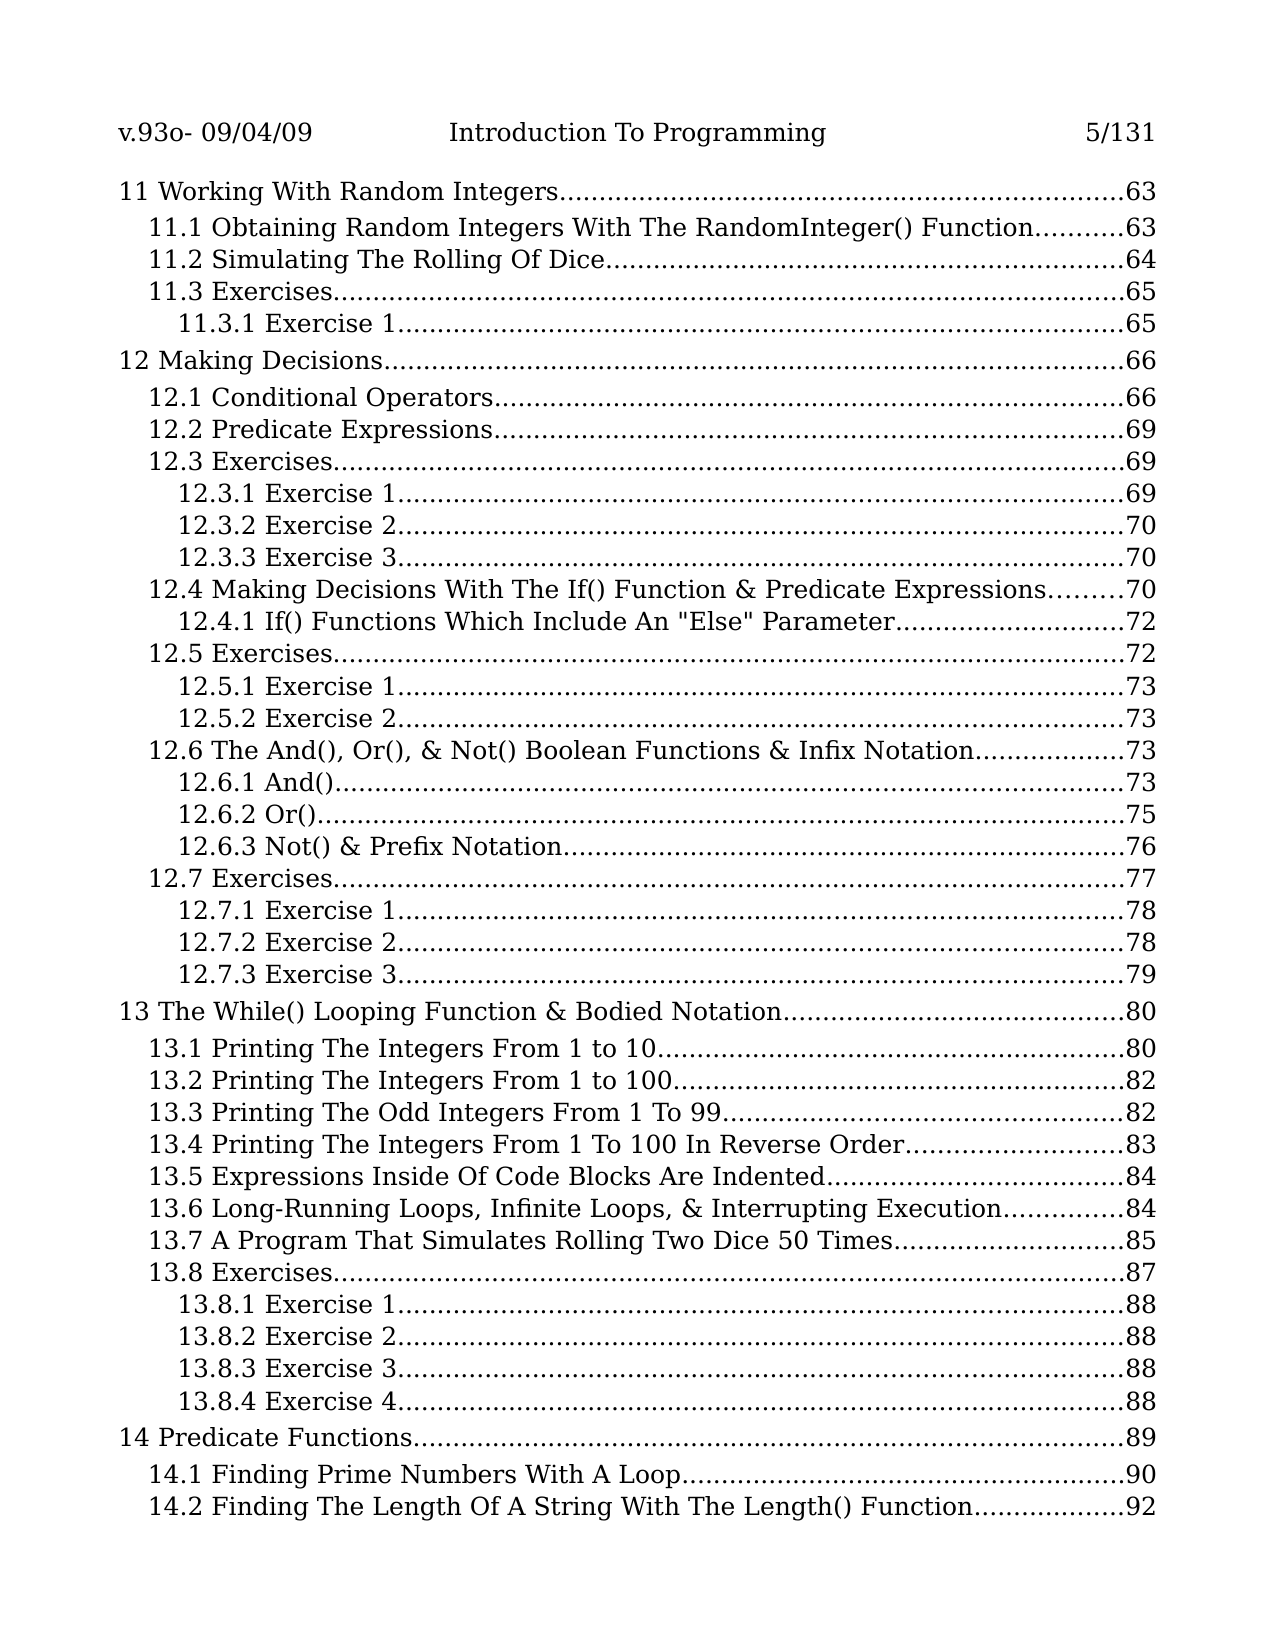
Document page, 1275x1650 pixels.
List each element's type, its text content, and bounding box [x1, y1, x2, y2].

text 13.8.3 Exercise 3 88 [177, 1355, 1157, 1384]
text 11.2 Simulating The Rolling Of Dice 64 [148, 246, 1157, 275]
text 12.5 Exercises 72 [148, 640, 1157, 669]
text 12.5.2 Exercise 2 73 [177, 704, 1157, 733]
text 13.7 A Program That Simulates Rolling Two Dice 50 Times 85 [148, 1226, 1157, 1256]
text 14.1 Finding Prime Numbers With A Loop 90 [148, 1460, 1157, 1489]
text 12.6.1 And() 73 [177, 768, 1157, 797]
text 12.4 Making Decisions With The If() Function & Predicate Expressions 70 [148, 576, 1157, 605]
text 13.4 Printing The Integers From 1 To 100 In Reverse Order 83 [148, 1130, 1157, 1159]
text 13.3 Printing The Odd Integers From 1 To 99 82 [148, 1098, 1157, 1127]
text 12.3.2 Exercise 2 70 [177, 511, 1157, 541]
text 12.4.1 If() Functions Which Include An "Else" Parameter 72 [177, 608, 1157, 637]
text 11.1 Obtaining Random Integers With The RandomInteger() Function 63 [148, 213, 1157, 243]
text 12.3.3 Exercise 3 70 [177, 543, 1157, 573]
text 12.7 Exercises 77 [148, 864, 1157, 893]
text 13.6 Long-Running Loops, Infinite Loops, & Interrupting Execution 84 [148, 1194, 1157, 1223]
text 11.3 Exercises 65 [148, 278, 1157, 307]
text 13 The While() Looping Function & Bodied Notation 80 [118, 997, 1157, 1026]
text 12.6.3 Not() & Prefix Notation 76 [177, 832, 1157, 861]
text 12.3.1 Exercise 1 69 [177, 479, 1157, 508]
text 12.6.2 Or() 75 [177, 800, 1157, 829]
text 12 Making Decisions 66 [118, 346, 1157, 376]
text 13.8.1 Exercise 1 88 [177, 1291, 1157, 1320]
text 12.7.1 Exercise 1 78 [177, 896, 1157, 926]
text 13.5 Expressions Inside Of Code Blocks Are Indented 84 [148, 1162, 1157, 1191]
text 12.2 Predicate Expressions 69 [148, 415, 1157, 444]
text 12.5.1 Exercise 1 73 [177, 672, 1157, 701]
text 12.1 Conditional Operators 66 [148, 383, 1157, 412]
text 13.1 Printing The Integers From 1 to 10 80 [148, 1034, 1157, 1063]
text 12.7.2 Exercise 2 78 [177, 928, 1157, 958]
text 11.3.1 Exercise 1 65 [177, 310, 1157, 339]
text 13.2 Printing The Integers From 1 to 100 82 [148, 1066, 1157, 1095]
text 13.8.4 Exercise 4 88 [177, 1387, 1157, 1416]
text 14.2 Finding The Length Of A String With The Length() Function 92 [148, 1492, 1157, 1521]
text 12.7.3 Exercise 3 79 [177, 961, 1157, 990]
text 11 Working With Random Integers 63 [118, 177, 1157, 206]
text 12.3 Exercises 69 [148, 447, 1157, 476]
text 13.8.2 Exercise 2 88 [177, 1323, 1157, 1352]
text 12.6 The And(), Or(), & Not() Boolean Functions & Infix Notation 73 [148, 736, 1157, 765]
text 14 Predicate Functions 89 [118, 1423, 1157, 1453]
text 13.8 Exercises 87 [148, 1258, 1157, 1288]
